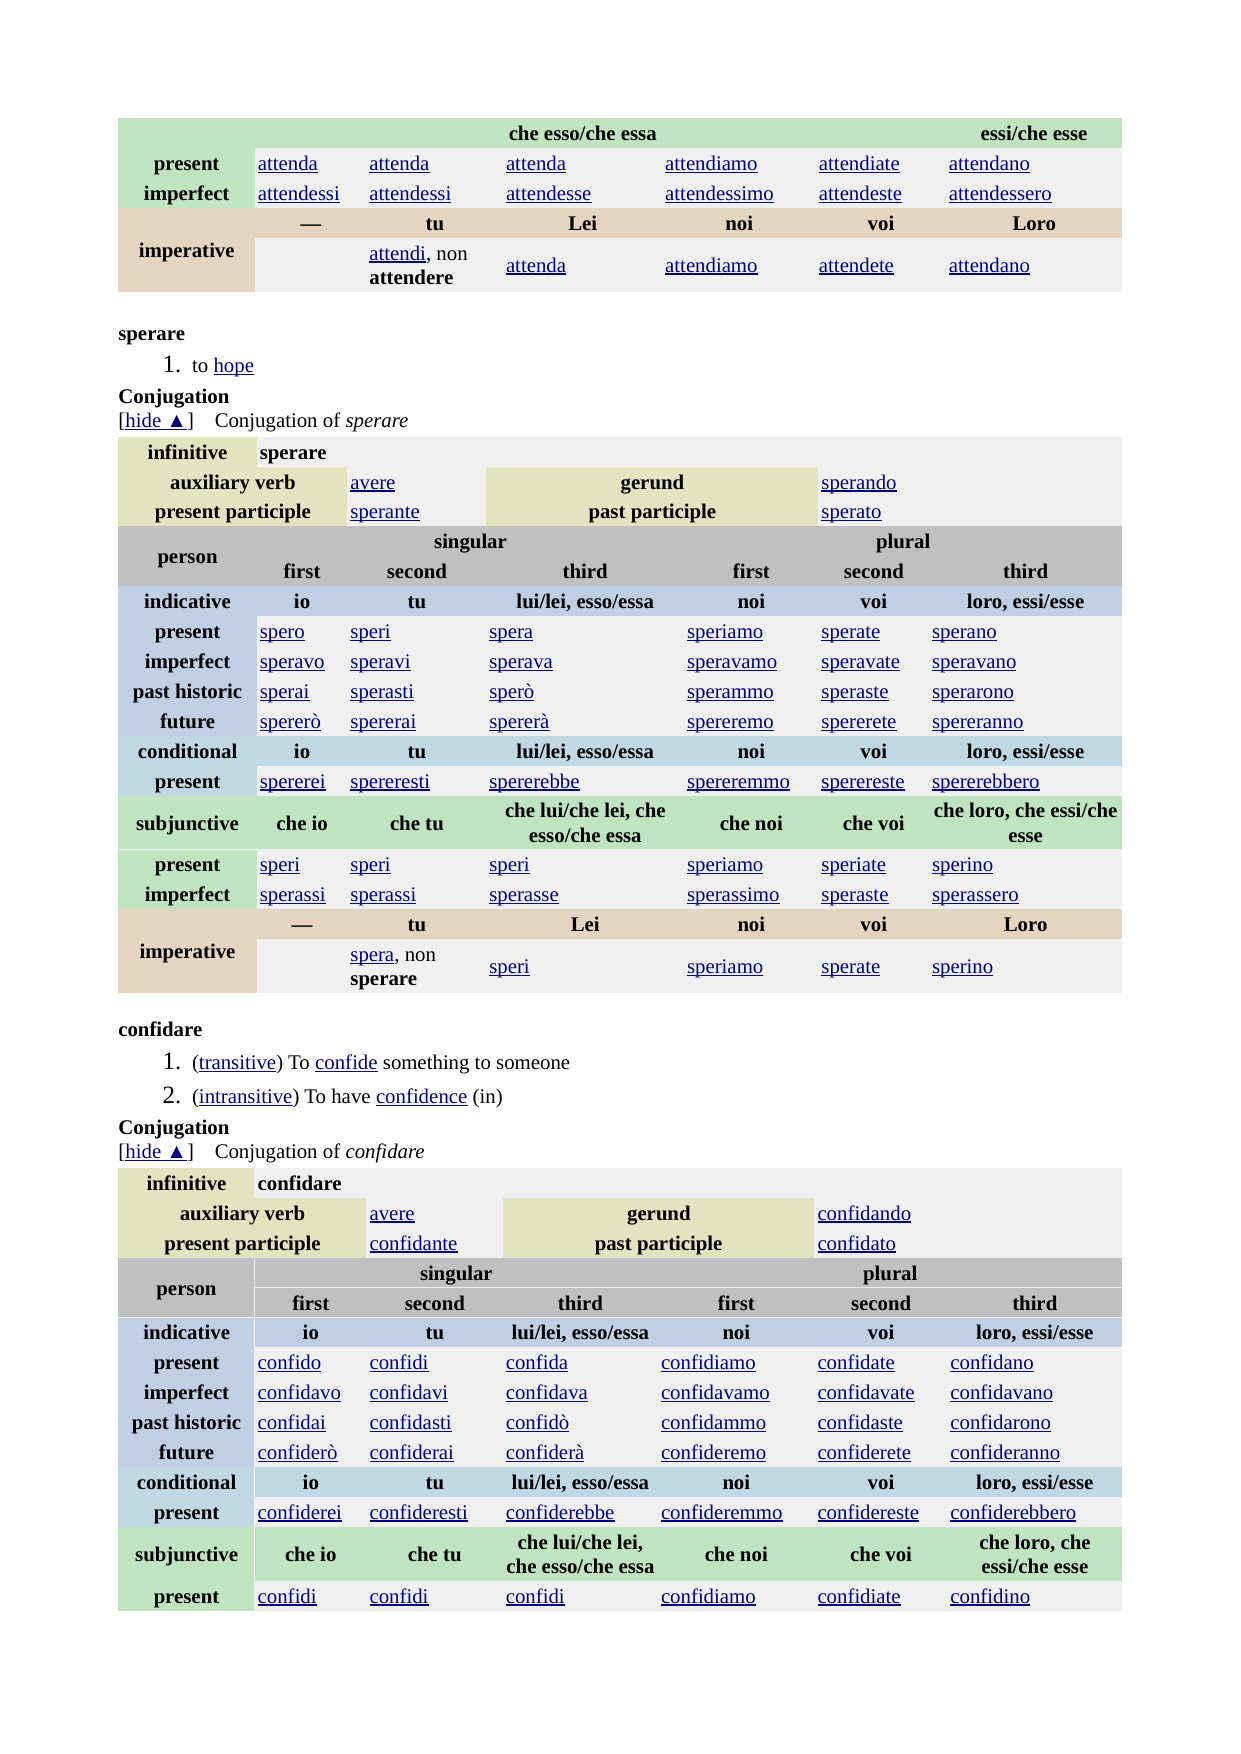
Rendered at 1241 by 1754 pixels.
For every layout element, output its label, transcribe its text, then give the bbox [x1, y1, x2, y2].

table_cell speriamo [684, 850, 818, 879]
table_cell loro, essi/esse [929, 586, 1122, 616]
table_cell lui/lei, esso/essa [486, 736, 684, 766]
table_cell confidante [366, 1228, 503, 1258]
table_cell sperasse [486, 879, 684, 909]
table_header [818, 437, 1122, 467]
table_cell che lui/che lei, che esso/che essa [486, 796, 684, 849]
table_cell third [947, 1288, 1122, 1317]
table_cell che esso/che essa [503, 118, 662, 148]
table_cell attendano [946, 238, 1122, 292]
table_cell confidavo [255, 1377, 366, 1407]
table_header [814, 1168, 1122, 1198]
table_cell confidi [366, 1581, 503, 1611]
text [hide ▲] Conjugation of confidare [118, 1139, 1122, 1163]
table_cell confidarono [947, 1407, 1122, 1437]
table_cell imperative [118, 909, 257, 993]
table_cell sperate [818, 939, 929, 993]
table_cell indicative [118, 586, 257, 616]
table_cell speri [486, 939, 684, 993]
subtitle Conjugation [118, 1115, 1122, 1139]
table_cell sperammo [684, 676, 818, 706]
table_cell second [347, 556, 486, 586]
table_cell [255, 118, 366, 148]
table_cell speri [257, 850, 347, 879]
text sperare [118, 321, 1122, 344]
table_cell spera, non sperare [347, 939, 486, 993]
table_cell confidi [503, 1581, 658, 1611]
table_cell speriate [818, 850, 929, 879]
table_cell sperino [929, 939, 1122, 993]
table_cell attendiamo [662, 148, 816, 178]
table_cell auxiliary verb [118, 467, 347, 497]
table_cell confidava [503, 1377, 658, 1407]
table_cell sperarono [929, 676, 1122, 706]
table_cell tu [347, 909, 486, 939]
table_cell confidano [947, 1347, 1122, 1377]
table_cell imperfect [118, 879, 257, 909]
subtitle Conjugation [118, 384, 1122, 408]
table_cell past historic [118, 676, 257, 706]
table_cell voi [818, 736, 929, 766]
table_cell sperato [818, 497, 1122, 526]
table_cell speraste [818, 676, 929, 706]
table_cell spereremo [684, 706, 818, 736]
table_cell second [818, 556, 929, 586]
text [hide ▲] Conjugation of sperare [118, 408, 1122, 432]
table_cell che voi [814, 1527, 947, 1581]
table_cell confidi [255, 1581, 366, 1611]
table_cell tu [347, 586, 486, 616]
table_cell confidavamo [658, 1377, 814, 1407]
table_cell noi [658, 1467, 814, 1497]
list to hope [162, 349, 1122, 378]
table_cell confidavate [814, 1377, 947, 1407]
table_cell sperassi [257, 879, 347, 909]
table_header [347, 437, 486, 467]
table_cell spererai [347, 706, 486, 736]
table_cell plural [684, 526, 1122, 556]
table_cell confideresti [366, 1497, 503, 1527]
table_cell past participle [503, 1228, 814, 1258]
table_cell spererei [257, 766, 347, 796]
table_cell — [257, 909, 347, 939]
table_cell sperate [818, 616, 929, 646]
table_cell attenda [255, 148, 366, 178]
table_cell plural [658, 1258, 1122, 1287]
table_cell confidammo [658, 1407, 814, 1437]
table_cell confidereste [814, 1497, 947, 1527]
table_cell present [118, 850, 257, 879]
table_cell che loro, che essi/che esse [947, 1527, 1122, 1581]
table_cell attenda [503, 238, 662, 292]
table_cell speri [347, 616, 486, 646]
table_cell confidiamo [658, 1581, 814, 1611]
table_cell io [255, 1467, 366, 1497]
table_cell voi [814, 1467, 947, 1497]
table_cell sperassimo [684, 879, 818, 909]
table_cell attendesse [503, 178, 662, 208]
table_cell present participle [118, 497, 347, 526]
table_cell imperfect [118, 1377, 254, 1407]
table_cell tu [366, 1467, 503, 1497]
table_cell speriamo [684, 939, 818, 993]
table_cell noi [658, 1318, 814, 1347]
table_cell singular [257, 526, 684, 556]
table_cell confideremmo [658, 1497, 814, 1527]
table_cell confida [503, 1347, 658, 1377]
table_cell attenda [366, 148, 503, 178]
table_header infinitive [118, 1168, 254, 1198]
table_cell spereranno [929, 706, 1122, 736]
table_cell speravamo [684, 646, 818, 676]
table_cell person [118, 1258, 254, 1317]
table_cell che tu [347, 796, 486, 849]
table_cell third [929, 556, 1122, 586]
table_cell past historic [118, 1407, 254, 1437]
table_cell first [255, 1288, 366, 1317]
table_cell tu [366, 1318, 503, 1347]
table_cell Loro [929, 909, 1122, 939]
table_cell che io [257, 796, 347, 849]
table_cell singular [255, 1258, 658, 1287]
table_header confidare [255, 1168, 366, 1198]
table_cell voi [814, 1318, 947, 1347]
table_cell present [118, 1347, 254, 1377]
table_cell confiderebbero [947, 1497, 1122, 1527]
table_cell sperino [929, 850, 1122, 879]
table_cell confidando [814, 1198, 1122, 1228]
table_cell present [118, 766, 257, 796]
table_cell speravo [257, 646, 347, 676]
table_cell voi [818, 586, 929, 616]
table_cell sperò [486, 676, 684, 706]
table_header infinitive [118, 437, 257, 467]
table_cell speraste [818, 879, 929, 909]
table_cell present [118, 1497, 254, 1527]
table_cell imperfect [118, 646, 257, 676]
table_cell speravate [818, 646, 929, 676]
table_cell io [257, 736, 347, 766]
table_cell sperano [929, 616, 1122, 646]
table_cell spera [486, 616, 684, 646]
table_cell sperasti [347, 676, 486, 706]
table_cell present participle [118, 1228, 366, 1258]
table_cell attendessi [366, 178, 503, 208]
table_cell confidasti [366, 1407, 503, 1437]
table_cell third [486, 556, 684, 586]
table_header [366, 1168, 503, 1198]
table_cell sperante [347, 497, 486, 526]
table_cell attendeste [816, 178, 946, 208]
table_cell confidino [947, 1581, 1122, 1611]
table_cell second [366, 1288, 503, 1317]
table_cell noi [684, 586, 818, 616]
table_cell speravi [347, 646, 486, 676]
table_cell confidaste [814, 1407, 947, 1437]
table_cell sperassero [929, 879, 1122, 909]
table_cell third [503, 1288, 658, 1317]
table_cell spererete [818, 706, 929, 736]
table_cell che lui/che lei, che esso/che essa [503, 1527, 658, 1581]
table_cell voi [816, 208, 946, 238]
table_cell sperava [486, 646, 684, 676]
table_cell confidavi [366, 1377, 503, 1407]
table_cell auxiliary verb [118, 1198, 366, 1228]
table_cell spereresti [347, 766, 486, 796]
table_cell confideranno [947, 1437, 1122, 1467]
table_cell confidate [814, 1347, 947, 1377]
table_cell confideremo [658, 1437, 814, 1467]
table_cell Lei [503, 208, 662, 238]
table_cell subjunctive [118, 796, 257, 849]
text confidare [118, 1017, 1122, 1041]
table_cell che noi [658, 1527, 814, 1581]
table_cell conditional [118, 1467, 254, 1497]
table_cell lui/lei, esso/essa [486, 586, 684, 616]
table_cell attendessi [255, 178, 366, 208]
table_cell io [255, 1318, 366, 1347]
table_cell [816, 118, 946, 148]
table_header [486, 437, 818, 467]
table_cell confiderete [814, 1437, 947, 1467]
table_cell first [684, 556, 818, 586]
table_cell sperassi [347, 879, 486, 909]
table_cell conditional [118, 736, 257, 766]
table_cell confiderò [255, 1437, 366, 1467]
table_cell avere [347, 467, 486, 497]
table_cell gerund [486, 467, 818, 497]
table_cell — [255, 208, 366, 238]
table_cell confiderei [255, 1497, 366, 1527]
table_cell spererebbe [486, 766, 684, 796]
table_cell confiderà [503, 1437, 658, 1467]
table_cell indicative [118, 1318, 254, 1347]
table_cell spererebbero [929, 766, 1122, 796]
table_cell [255, 238, 366, 292]
table_cell attendiamo [662, 238, 816, 292]
table_cell spererà [486, 706, 684, 736]
table_cell confidai [255, 1407, 366, 1437]
table_cell speri [347, 850, 486, 879]
table_cell voi [818, 909, 929, 939]
table_cell first [658, 1288, 814, 1317]
table_cell Lei [486, 909, 684, 939]
table_cell person [118, 526, 257, 586]
table_cell [257, 939, 347, 993]
table_cell gerund [503, 1198, 814, 1228]
table_cell confido [255, 1347, 366, 1377]
table_cell speri [486, 850, 684, 879]
table_cell present [118, 616, 257, 646]
table_cell lui/lei, esso/essa [503, 1318, 658, 1347]
table_cell noi [684, 909, 818, 939]
list (transitive) To confide something to someone [162, 1046, 1122, 1075]
table_cell tu [347, 736, 486, 766]
list (intransitive) To have confidence (in) [162, 1081, 1122, 1109]
table_cell first [257, 556, 347, 586]
table_cell che voi [818, 796, 929, 849]
table_cell spereremmo [684, 766, 818, 796]
table_cell tu [366, 208, 503, 238]
table_cell [118, 118, 255, 148]
table_cell sperando [818, 467, 1122, 497]
table_cell second [814, 1288, 947, 1317]
table_cell attendi, non attendere [366, 238, 503, 292]
table_cell confidiate [814, 1581, 947, 1611]
table_cell io [257, 586, 347, 616]
table_cell present [118, 1581, 254, 1611]
table_header sperare [257, 437, 347, 467]
table_cell essi/che esse [946, 118, 1122, 148]
table_cell confidato [814, 1228, 1122, 1258]
table_cell [662, 118, 816, 148]
table_cell attendessimo [662, 178, 816, 208]
table_cell noi [662, 208, 816, 238]
table_cell confiderai [366, 1437, 503, 1467]
table_cell confiderebbe [503, 1497, 658, 1527]
table_cell loro, essi/esse [929, 736, 1122, 766]
table_cell confidavano [947, 1377, 1122, 1407]
table_cell spero [257, 616, 347, 646]
table_header [503, 1168, 814, 1198]
table_cell imperative [118, 208, 255, 292]
table_cell confidi [366, 1347, 503, 1377]
table_cell future [118, 1437, 254, 1467]
table_cell attendessero [946, 178, 1122, 208]
table_cell attendete [816, 238, 946, 292]
table_cell noi [684, 736, 818, 766]
table_cell che io [255, 1527, 366, 1581]
table_cell Loro [946, 208, 1122, 238]
table_cell sperai [257, 676, 347, 706]
table_cell sperereste [818, 766, 929, 796]
table_cell che noi [684, 796, 818, 849]
table_cell speravano [929, 646, 1122, 676]
table_cell attendano [946, 148, 1122, 178]
table_cell attendiate [816, 148, 946, 178]
table_cell avere [366, 1198, 503, 1228]
table_cell [366, 118, 503, 148]
table_cell che tu [366, 1527, 503, 1581]
table_cell loro, essi/esse [947, 1318, 1122, 1347]
table_cell future [118, 706, 257, 736]
table_cell confidò [503, 1407, 658, 1437]
table_cell past participle [486, 497, 818, 526]
table_cell spererò [257, 706, 347, 736]
table_cell che loro, che essi/che esse [929, 796, 1122, 849]
table_cell imperfect [118, 178, 255, 208]
table_cell confidiamo [658, 1347, 814, 1377]
table_cell present [118, 148, 255, 178]
table_cell subjunctive [118, 1527, 254, 1581]
table_cell loro, essi/esse [947, 1467, 1122, 1497]
table_cell speriamo [684, 616, 818, 646]
table_cell lui/lei, esso/essa [503, 1467, 658, 1497]
table_cell attenda [503, 148, 662, 178]
